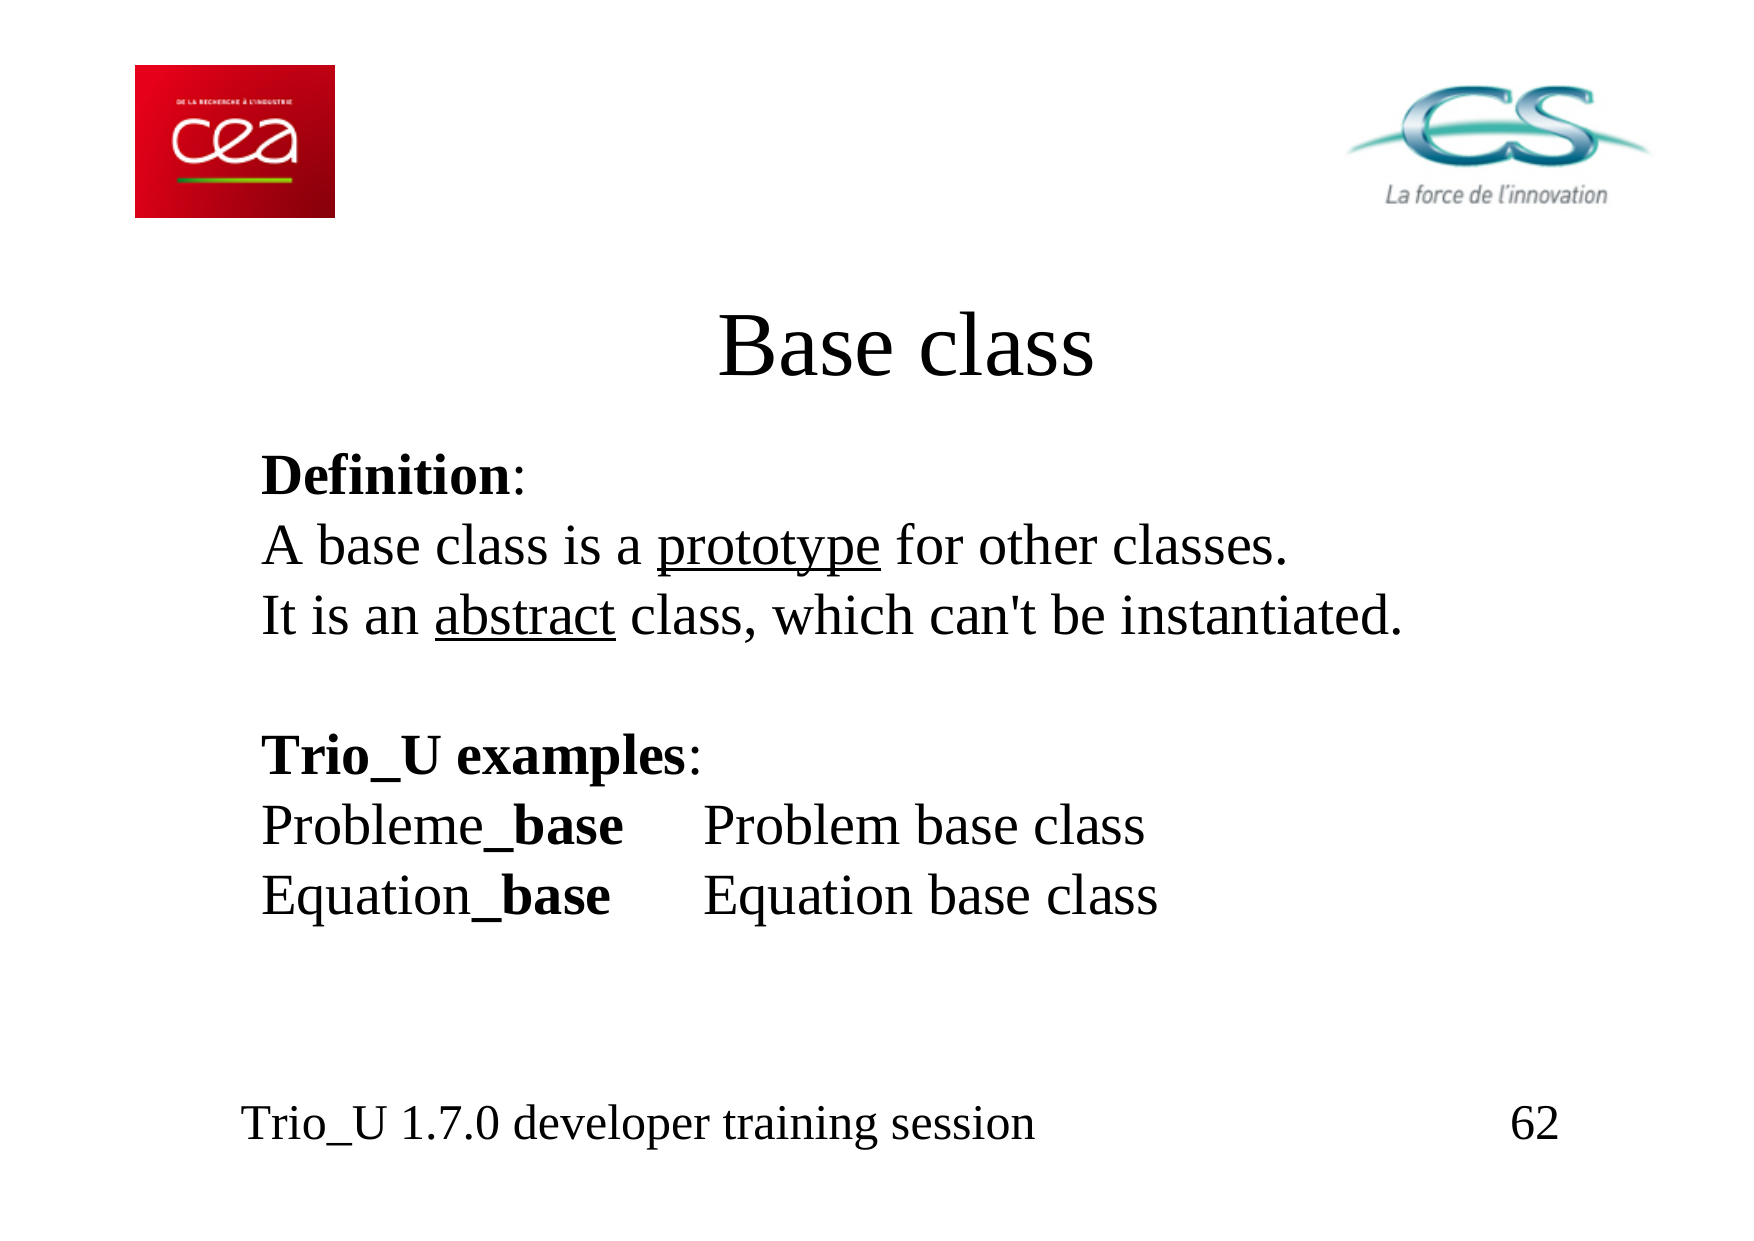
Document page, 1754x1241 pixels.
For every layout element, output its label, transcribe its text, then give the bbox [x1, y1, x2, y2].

text_box Definition: A base class is a prototype for other classes. It is an abstract class, which can't be instantiated. Trio_U examples: Probleme_base Problem base class Equation_base Equation base class [246, 428, 1596, 1094]
picture [1340, 73, 1662, 218]
title Base class [231, 236, 1583, 442]
picture [135, 65, 335, 218]
